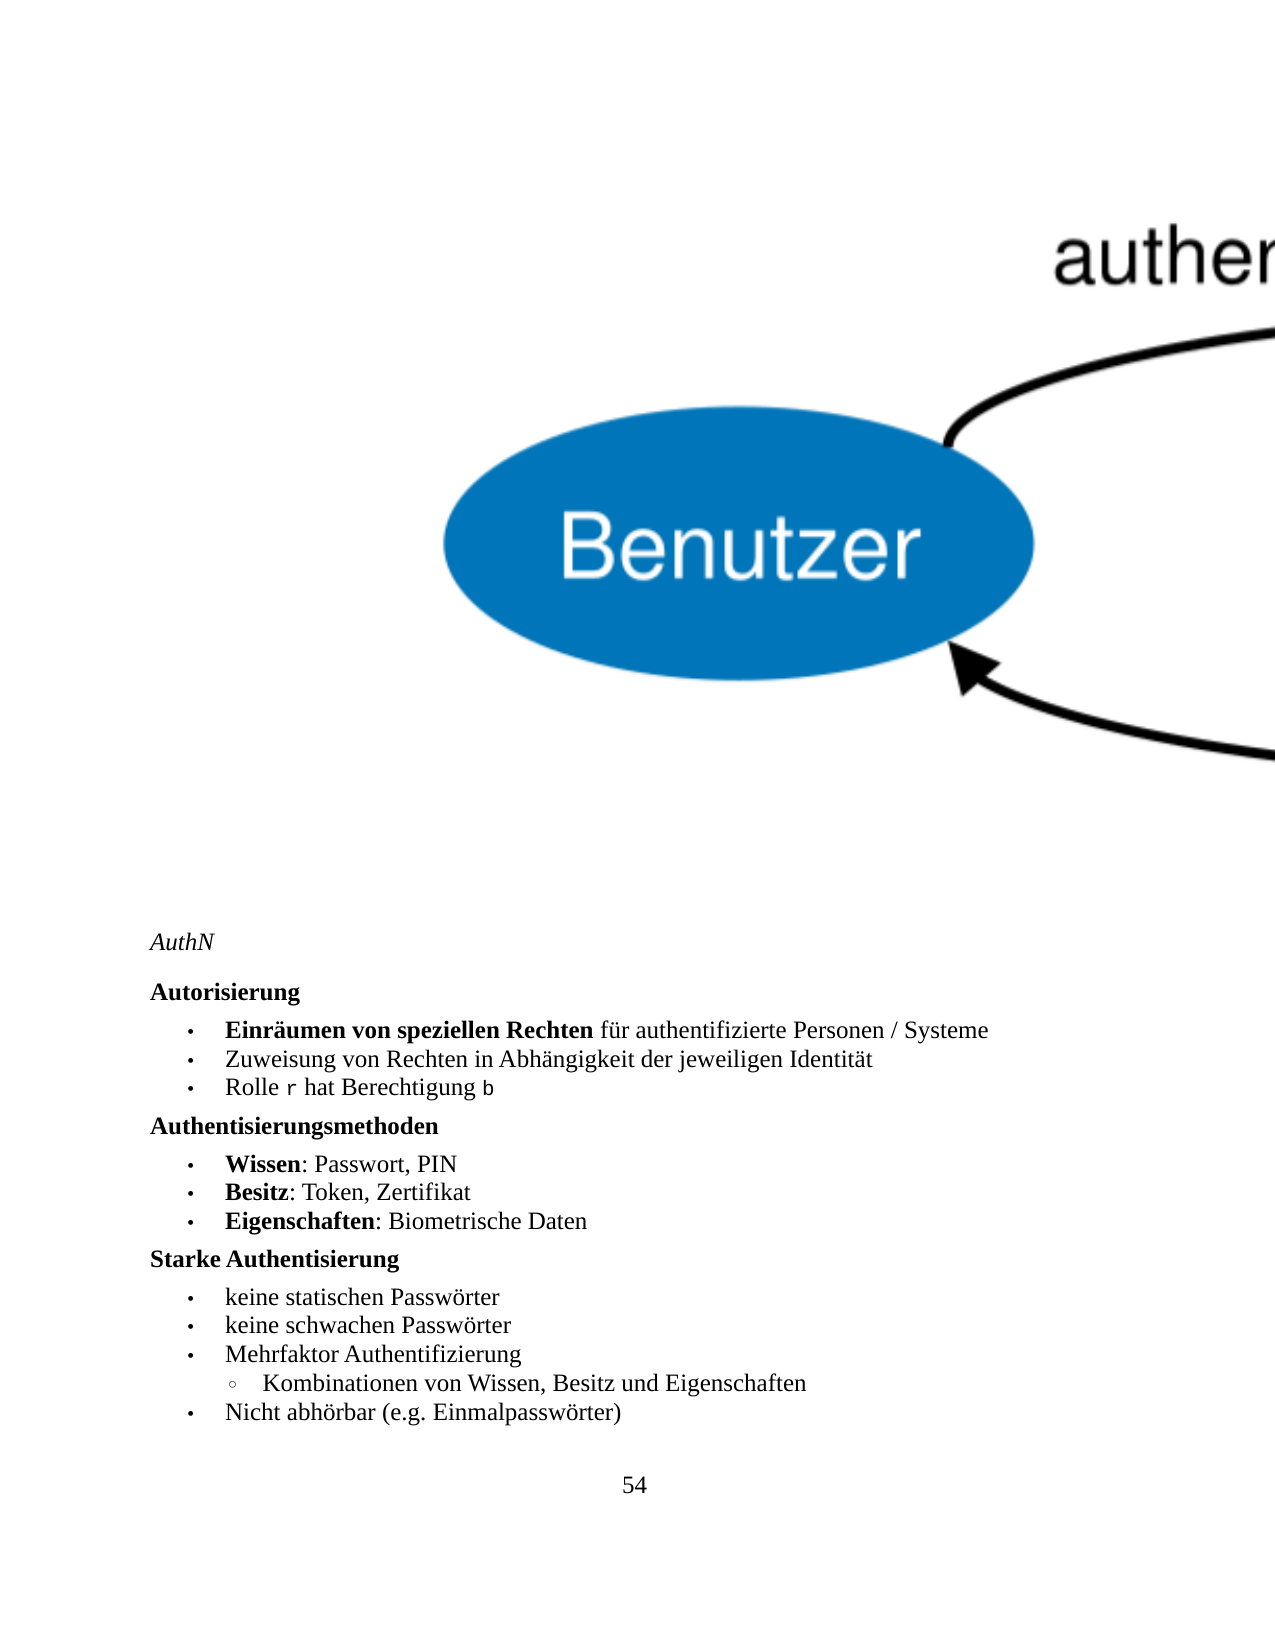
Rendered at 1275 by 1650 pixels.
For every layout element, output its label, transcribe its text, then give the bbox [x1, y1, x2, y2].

list Rolle r hat Berechtigung b [187, 1072, 1125, 1102]
list Besitz: Token, Zertifikat [187, 1177, 1125, 1206]
list Eigenschaften: Biometrische Daten [187, 1206, 1125, 1235]
list Kombinationen von Wissen, Besitz und Eigenschaften [225, 1368, 1125, 1397]
picture [150, 150, 1275, 915]
text AuthN [150, 927, 1125, 956]
text Autorisierung [150, 977, 1125, 1006]
list Nicht abhörbar (e.g. Einmalpasswörter) [187, 1397, 1125, 1425]
list keine statischen Passwörter [187, 1282, 1125, 1310]
list Wissen: Passwort, PIN [187, 1149, 1125, 1177]
list Zuweisung von Rechten in Abhängigkeit der jeweiligen Identität [187, 1044, 1125, 1072]
text Authentisierungsmethoden [150, 1111, 1125, 1140]
list keine schwachen Passwörter [187, 1310, 1125, 1339]
text Starke Authentisierung [150, 1244, 1125, 1273]
list Mehrfaktor Authentifizierung [187, 1339, 1125, 1368]
list Einräumen von speziellen Rechten für authentifizierte Personen / Systeme [187, 1015, 1125, 1044]
